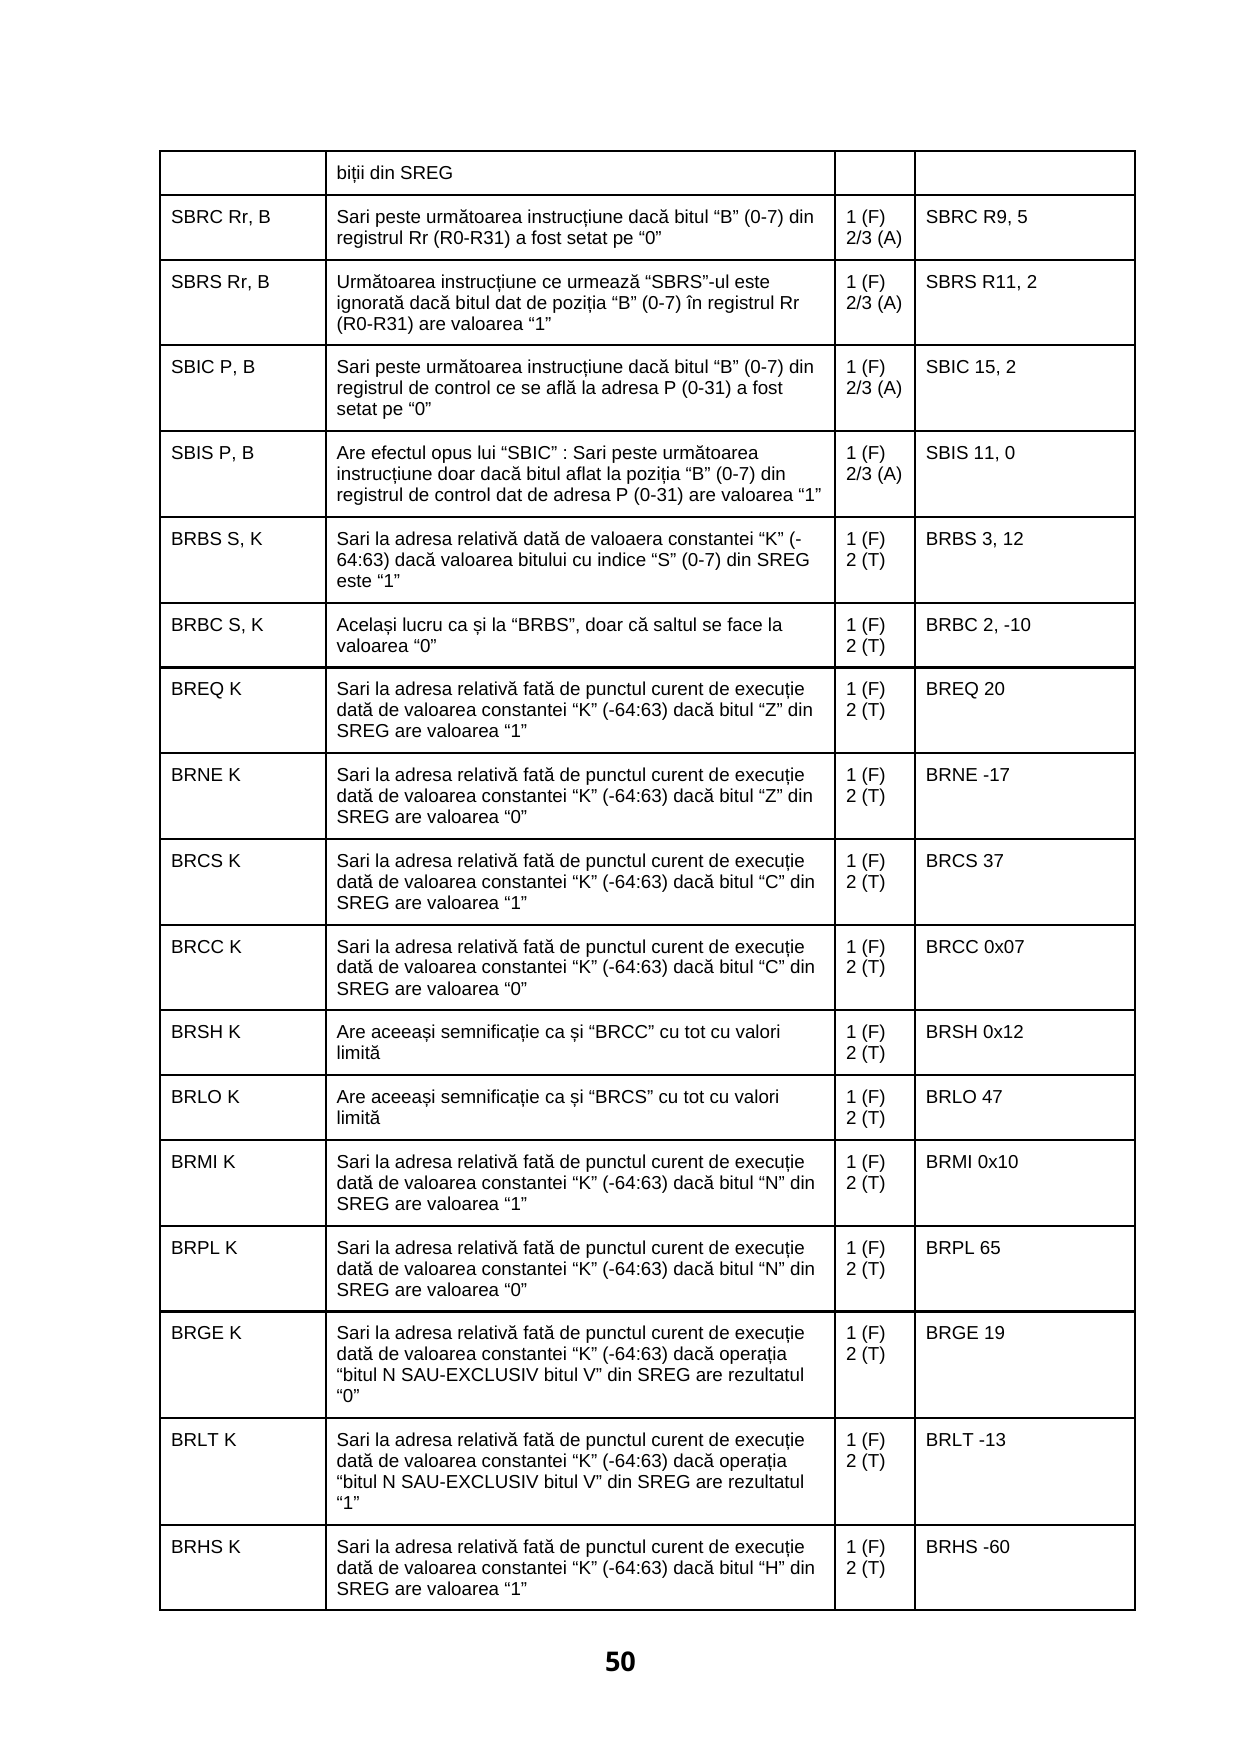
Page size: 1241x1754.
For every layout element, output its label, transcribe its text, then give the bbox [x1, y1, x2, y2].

table_cell SBIS 11, 0 [916, 432, 1134, 516]
table_cell 1 (F) 2 (T) [836, 840, 914, 923]
table_cell Are efectul opus lui “SBIC” : Sari peste următoarea instrucțiune doar dacă bitul aflat la poziția “B” (0-7) din registrul de control dat de adresa P (0-31) are valoarea “1” [327, 432, 834, 516]
table_cell SBRS Rr, B [161, 261, 325, 344]
table_cell BRGE 19 [916, 1313, 1134, 1417]
table_cell 1 (F) 2 (T) [836, 1227, 914, 1310]
table_cell 1 (F) 2 (T) [836, 754, 914, 838]
table_cell BRMI K [161, 1141, 325, 1224]
table_cell [161, 152, 325, 194]
table_cell Sari la adresa relativă fată de punctul curent de execuție dată de valoarea constantei “K” (-64:63) dacă bitul “C” din SREG are valoarea “1” [327, 840, 834, 923]
table_cell BREQ 20 [916, 669, 1134, 752]
table_cell 1 (F) 2 (T) [836, 1076, 914, 1139]
table_cell SBRS R11, 2 [916, 261, 1134, 344]
table_cell 1 (F) 2 (T) [836, 926, 914, 1009]
table_cell BRSH 0x12 [916, 1011, 1134, 1074]
table_cell BRCS K [161, 840, 325, 923]
table_cell SBRC R9, 5 [916, 196, 1134, 259]
table_cell Sari la adresa relativă fată de punctul curent de execuție dată de valoarea constantei “K” (-64:63) dacă bitul “Z” din SREG are valoarea “0” [327, 754, 834, 838]
table_cell BRSH K [161, 1011, 325, 1074]
table_cell Sari peste următoarea instrucțiune dacă bitul “B” (0-7) din registrul Rr (R0-R31) a fost setat pe “0” [327, 196, 834, 259]
table_cell 1 (F) 2/3 (A) [836, 346, 914, 430]
table_cell 1 (F) 2/3 (A) [836, 432, 914, 516]
table_cell Următoarea instrucțiune ce urmează “SBRS”-ul este ignorată dacă bitul dat de poziția “B” (0-7) în registrul Rr (R0-R31) are valoarea “1” [327, 261, 834, 344]
table_cell 1 (F) 2 (T) [836, 1141, 914, 1224]
table_cell BRNE -17 [916, 754, 1134, 838]
table_cell BRPL 65 [916, 1227, 1134, 1310]
table_cell 1 (F) 2 (T) [836, 518, 914, 602]
table_cell BRLT -13 [916, 1419, 1134, 1524]
table_cell BRCC K [161, 926, 325, 1009]
table_cell Sari la adresa relativă fată de punctul curent de execuție dată de valoarea constantei “K” (-64:63) dacă bitul “C” din SREG are valoarea “0” [327, 926, 834, 1009]
table_cell 1 (F) 2 (T) [836, 1526, 914, 1609]
table_cell BRLT K [161, 1419, 325, 1524]
table_cell Sari la adresa relativă fată de punctul curent de execuție dată de valoarea constantei “K” (-64:63) dacă operația “bitul N SAU-EXCLUSIV bitul V” din SREG are rezultatul “1” [327, 1419, 834, 1524]
table_cell Sari la adresa relativă fată de punctul curent de execuție dată de valoarea constantei “K” (-64:63) dacă bitul “N” din SREG are valoarea “0” [327, 1227, 834, 1310]
table_cell BRGE K [161, 1313, 325, 1417]
table_cell [916, 152, 1134, 194]
table_cell Sari la adresa relativă fată de punctul curent de execuție dată de valoarea constantei “K” (-64:63) dacă operația “bitul N SAU-EXCLUSIV bitul V” din SREG are rezultatul “0” [327, 1313, 834, 1417]
table_cell BRMI 0x10 [916, 1141, 1134, 1224]
table_cell 1 (F) 2/3 (A) [836, 261, 914, 344]
table_cell SBIS P, B [161, 432, 325, 516]
table_cell 1 (F) 2 (T) [836, 604, 914, 666]
table_cell Sari la adresa relativă fată de punctul curent de execuție dată de valoarea constantei “K” (-64:63) dacă bitul “N” din SREG are valoarea “1” [327, 1141, 834, 1224]
table_cell Sari peste următoarea instrucțiune dacă bitul “B” (0-7) din registrul de control ce se află la adresa P (0-31) a fost setat pe “0” [327, 346, 834, 430]
table_cell Sari la adresa relativă fată de punctul curent de execuție dată de valoarea constantei “K” (-64:63) dacă bitul “H” din SREG are valoarea “1” [327, 1526, 834, 1609]
table_cell 1 (F) 2/3 (A) [836, 196, 914, 259]
table_cell BREQ K [161, 669, 325, 752]
table_cell [836, 152, 914, 194]
table_cell BRLO K [161, 1076, 325, 1139]
table_cell BRBS 3, 12 [916, 518, 1134, 602]
table_cell 1 (F) 2 (T) [836, 669, 914, 752]
table_cell Sari la adresa relativă dată de valoaera constantei “K” (-64:63) dacă valoarea bitului cu indice “S” (0-7) din SREG este “1” [327, 518, 834, 602]
table_cell BRNE K [161, 754, 325, 838]
table_cell Același lucru ca și la “BRBS”, doar că saltul se face la valoarea “0” [327, 604, 834, 666]
table_cell 1 (F) 2 (T) [836, 1011, 914, 1074]
table_cell Are aceeași semnificație ca și “BRCS” cu tot cu valori limită [327, 1076, 834, 1139]
table_cell 1 (F) 2 (T) [836, 1419, 914, 1524]
table_cell BRPL K [161, 1227, 325, 1310]
table_cell biții din SREG [327, 152, 834, 194]
table_cell BRBC S, K [161, 604, 325, 666]
table_cell SBIC 15, 2 [916, 346, 1134, 430]
table_cell BRBS S, K [161, 518, 325, 602]
table_cell SBRC Rr, B [161, 196, 325, 259]
table_cell BRHS -60 [916, 1526, 1134, 1609]
table_cell 1 (F) 2 (T) [836, 1313, 914, 1417]
table_cell Sari la adresa relativă fată de punctul curent de execuție dată de valoarea constantei “K” (-64:63) dacă bitul “Z” din SREG are valoarea “1” [327, 669, 834, 752]
table_cell BRHS K [161, 1526, 325, 1609]
table_cell BRLO 47 [916, 1076, 1134, 1139]
table_cell BRBC 2, -10 [916, 604, 1134, 666]
table_cell BRCS 37 [916, 840, 1134, 923]
table_cell SBIC P, B [161, 346, 325, 430]
table_cell Are aceeași semnificație ca și “BRCC” cu tot cu valori limită [327, 1011, 834, 1074]
table_cell BRCC 0x07 [916, 926, 1134, 1009]
